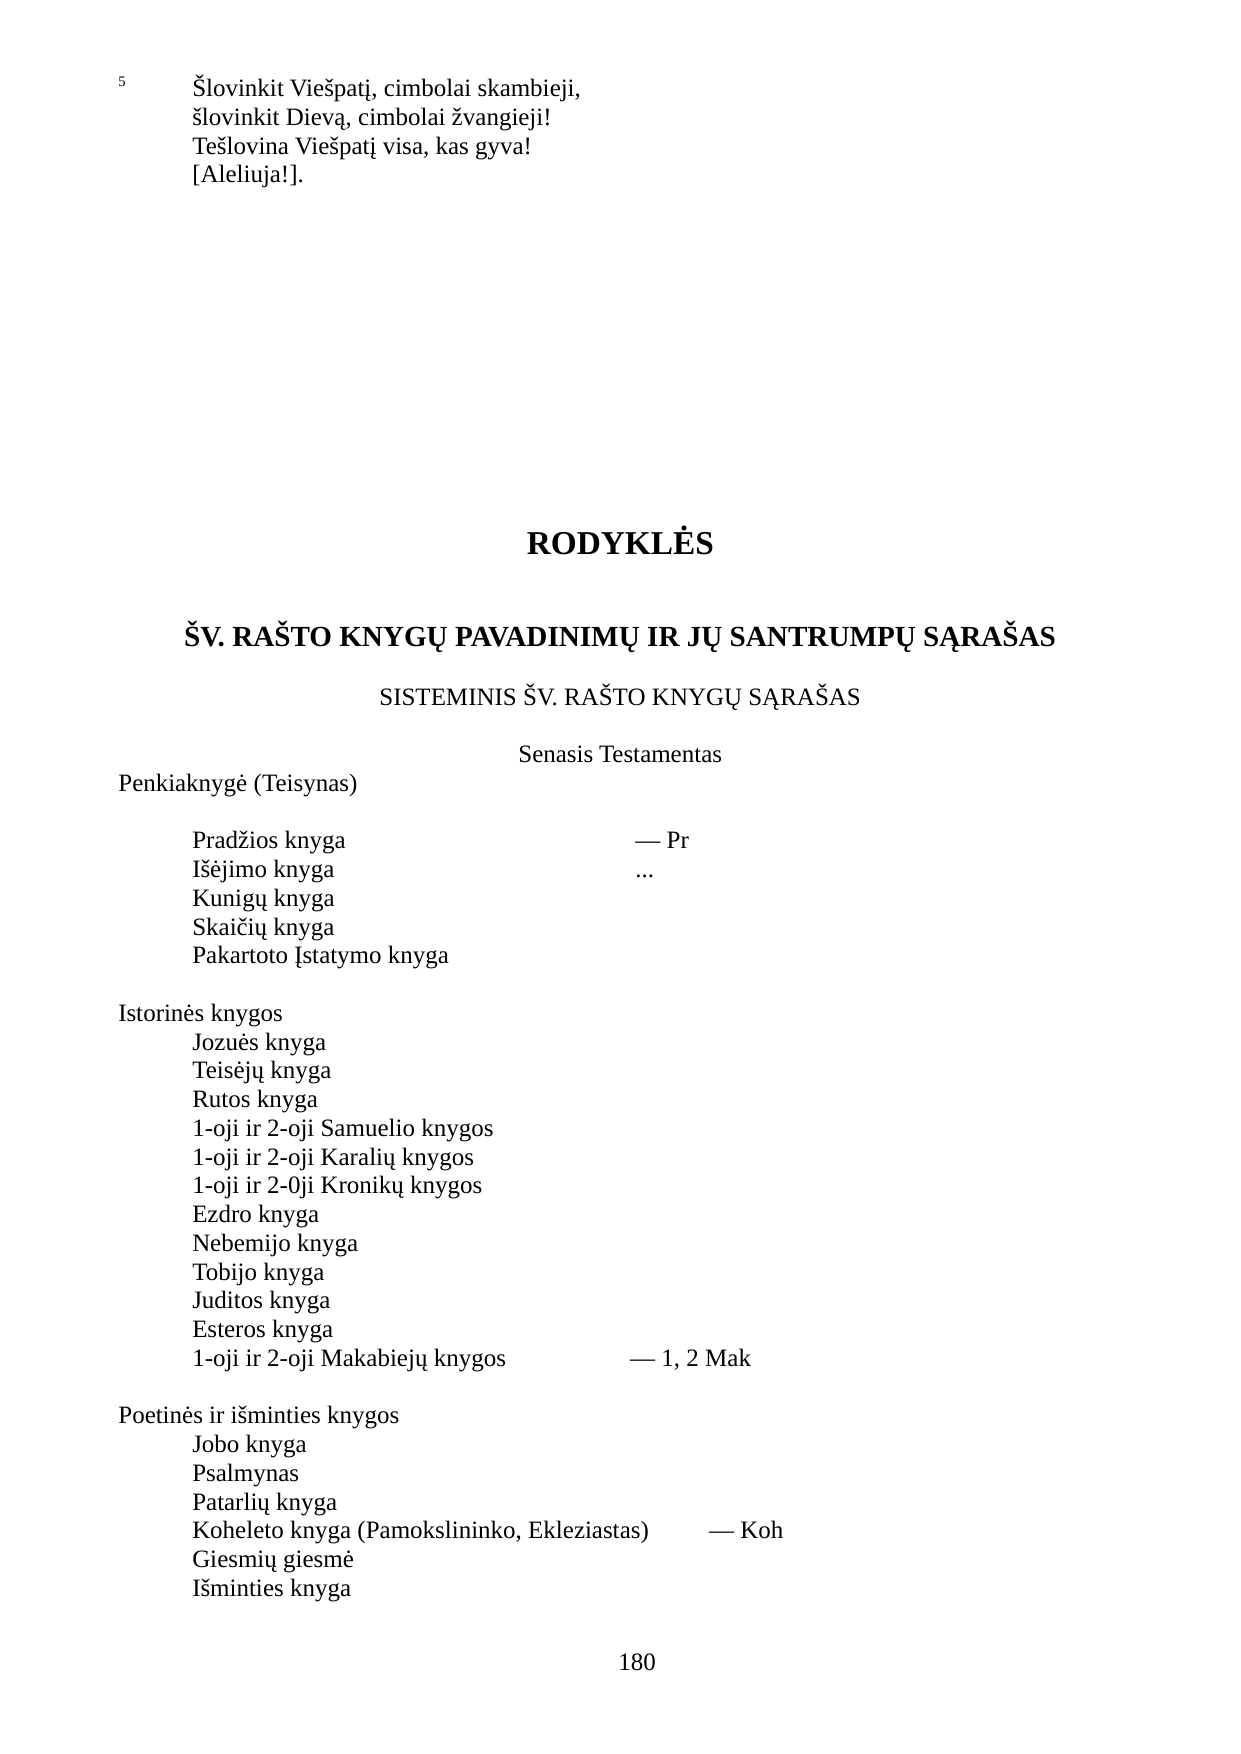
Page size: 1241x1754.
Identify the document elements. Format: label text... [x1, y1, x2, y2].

text šlovinkit Dievą, cimbolai žvangieji! [118, 102, 1122, 131]
text Istorinės knygos [118, 998, 1122, 1027]
text Poetinės ir išminties knygos [118, 1401, 1122, 1429]
text Teisėjų knyga [118, 1056, 1122, 1084]
text 1-oji ir 2-oji Makabiejų knygos — 1, 2 Mak [118, 1343, 1122, 1372]
text 1-oji ir 2-0ji Kronikų knygos [118, 1171, 1122, 1199]
text Išminties knyga [118, 1573, 1122, 1602]
text Ezdro knyga [118, 1199, 1122, 1228]
text SISTEMINIS ŠV. RAŠTO KNYGŲ SĄRAŠAS [118, 682, 1122, 711]
text Esteros knyga [118, 1314, 1122, 1343]
text Skaičių knyga [118, 912, 1122, 941]
text RODYKLĖS [118, 524, 1122, 562]
text Koheleto knyga (Pamokslininko, Ekleziastas) — Koh [118, 1516, 1122, 1544]
text Tešlovina Viešpatį visa, kas gyva! [118, 131, 1122, 159]
text 5 Šlovinkit Viešpatį, cimbolai skambieji, [118, 73, 1122, 102]
text Penkiaknygė (Teisynas) [118, 768, 1122, 797]
text Išėjimo knyga ... [118, 854, 1122, 883]
text Kunigų knyga [118, 883, 1122, 912]
text Senasis Testamentas [118, 739, 1122, 768]
text Jozuės knyga [118, 1027, 1122, 1056]
text Pradžios knyga — Pr [118, 826, 1122, 854]
text Tobijo knyga [118, 1257, 1122, 1286]
text Rutos knyga [118, 1084, 1122, 1113]
text Jobo knyga [118, 1429, 1122, 1458]
text 1-oji ir 2-oji Karalių knygos [118, 1142, 1122, 1171]
text Pakartoto Įstatymo knyga [118, 941, 1122, 969]
text [Aleliuja!]. [118, 159, 1122, 188]
text ŠV. RAŠTO KNYGŲ PAVADINIMŲ IR JŲ SANTRUMPŲ SĄRAŠAS [118, 619, 1122, 653]
text Giesmių giesmė [118, 1544, 1122, 1573]
text 1-oji ir 2-oji Samuelio knygos [118, 1113, 1122, 1142]
text Psalmynas [118, 1458, 1122, 1487]
text Patarlių knyga [118, 1487, 1122, 1516]
text Nebemijo knyga [118, 1228, 1122, 1257]
text Juditos knyga [118, 1286, 1122, 1314]
